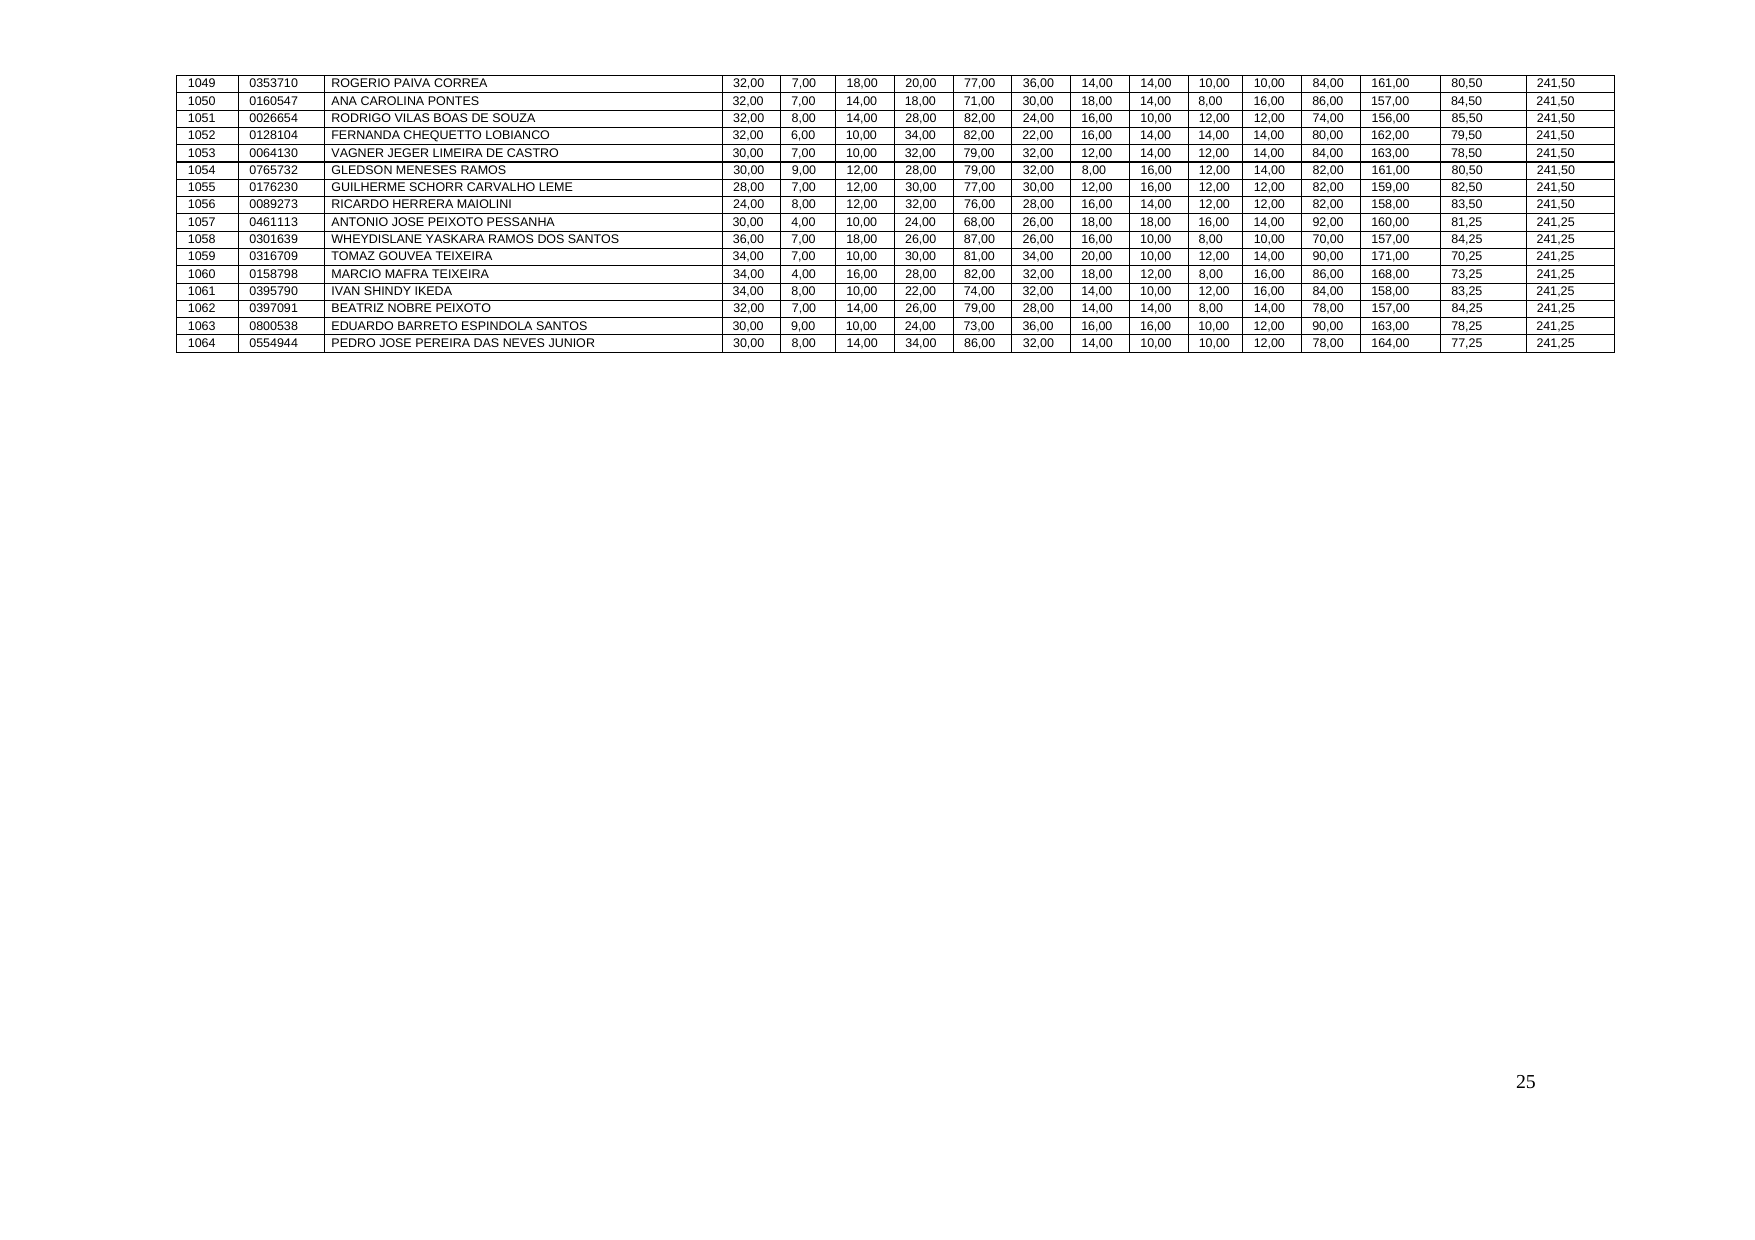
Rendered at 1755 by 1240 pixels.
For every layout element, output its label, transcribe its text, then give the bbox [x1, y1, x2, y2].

table_cell 12,00 [836, 163, 894, 179]
table_cell 82,00 [1302, 163, 1360, 179]
table_cell 16,00 [1130, 163, 1188, 179]
table_cell 32,00 [1012, 335, 1070, 352]
table_cell 14,00 [1243, 249, 1301, 265]
table_cell 14,00 [836, 111, 894, 127]
table_cell 26,00 [1012, 214, 1070, 231]
table_cell ROGERIO PAIVA CORREA [325, 76, 722, 92]
table_cell 18,00 [836, 76, 894, 92]
table_cell 14,00 [1071, 76, 1129, 92]
table_cell EDUARDO BARRETO ESPINDOLA SANTOS [325, 318, 722, 334]
table_cell 12,00 [1071, 145, 1129, 161]
table_cell 12,00 [1189, 284, 1242, 300]
table_cell 14,00 [1071, 301, 1129, 317]
table_cell 12,00 [1243, 318, 1301, 334]
table_cell 14,00 [1189, 128, 1242, 144]
table_cell 32,00 [723, 93, 780, 109]
table_cell 16,00 [1243, 266, 1301, 282]
table_cell 14,00 [1130, 76, 1188, 92]
table_cell 32,00 [723, 128, 780, 144]
table_cell 161,00 [1361, 163, 1440, 179]
table_cell 22,00 [1012, 128, 1070, 144]
table_cell 14,00 [1071, 335, 1129, 352]
table_cell 158,00 [1361, 197, 1440, 213]
table_cell 241,25 [1527, 301, 1614, 317]
table_cell ANTONIO JOSE PEIXOTO PESSANHA [325, 214, 722, 231]
table_cell 8,00 [781, 111, 835, 127]
table_cell 4,00 [781, 266, 835, 282]
table_cell 81,25 [1441, 214, 1526, 231]
table_cell 0026654 [239, 111, 324, 127]
table_cell 12,00 [1189, 180, 1242, 196]
table_cell 28,00 [895, 111, 953, 127]
table_cell 85,50 [1441, 111, 1526, 127]
table_cell 12,00 [1189, 197, 1242, 213]
table_cell 0554944 [239, 335, 324, 352]
table_cell 34,00 [1012, 249, 1070, 265]
table_cell 73,00 [954, 318, 1011, 334]
table_cell 1064 [177, 335, 238, 352]
table_cell 74,00 [1302, 111, 1360, 127]
table_cell 241,50 [1527, 128, 1614, 144]
table_cell 36,00 [1012, 76, 1070, 92]
table_cell 1051 [177, 111, 238, 127]
table_cell 7,00 [781, 232, 835, 248]
table_cell 34,00 [723, 249, 780, 265]
table_cell 241,50 [1527, 197, 1614, 213]
table_cell 24,00 [1012, 111, 1070, 127]
table_cell 86,00 [1302, 266, 1360, 282]
table_cell 1061 [177, 284, 238, 300]
table_cell 1057 [177, 214, 238, 231]
table_cell 77,00 [954, 180, 1011, 196]
table_cell 9,00 [781, 318, 835, 334]
table_cell 10,00 [1130, 284, 1188, 300]
table_cell 0160547 [239, 93, 324, 109]
table_cell 80,00 [1302, 128, 1360, 144]
table_cell 14,00 [1243, 145, 1301, 161]
table_cell GLEDSON MENESES RAMOS [325, 163, 722, 179]
table_cell 32,00 [895, 145, 953, 161]
table_cell 241,25 [1527, 249, 1614, 265]
table_cell 18,00 [1071, 266, 1129, 282]
table_cell 10,00 [1189, 318, 1242, 334]
table_cell 16,00 [1071, 128, 1129, 144]
table_cell 28,00 [1012, 301, 1070, 317]
table_cell 84,00 [1302, 76, 1360, 92]
table_cell 16,00 [1071, 232, 1129, 248]
table_cell 70,00 [1302, 232, 1360, 248]
table_cell 78,00 [1302, 301, 1360, 317]
table_cell 14,00 [836, 301, 894, 317]
table_cell 1059 [177, 249, 238, 265]
table_cell 12,00 [836, 180, 894, 196]
table_cell 24,00 [723, 197, 780, 213]
table_cell 241,25 [1527, 318, 1614, 334]
table_cell 30,00 [723, 318, 780, 334]
table_cell 16,00 [1130, 318, 1188, 334]
table_cell 10,00 [1130, 335, 1188, 352]
table_cell 241,25 [1527, 284, 1614, 300]
table_cell 7,00 [781, 301, 835, 317]
table_cell 24,00 [895, 214, 953, 231]
table_cell 34,00 [895, 128, 953, 144]
table_cell 241,25 [1527, 266, 1614, 282]
table_cell 32,00 [723, 111, 780, 127]
table_cell PEDRO JOSE PEREIRA DAS NEVES JUNIOR [325, 335, 722, 352]
table_cell 84,50 [1441, 93, 1526, 109]
table_cell FERNANDA CHEQUETTO LOBIANCO [325, 128, 722, 144]
table_cell 80,50 [1441, 76, 1526, 92]
table_cell 163,00 [1361, 318, 1440, 334]
table_cell 10,00 [1130, 232, 1188, 248]
table_cell 26,00 [895, 232, 953, 248]
table_cell 12,00 [1243, 111, 1301, 127]
table_cell 241,50 [1527, 76, 1614, 92]
table_cell 10,00 [1130, 249, 1188, 265]
table_cell 0089273 [239, 197, 324, 213]
table_cell 78,25 [1441, 318, 1526, 334]
table_cell 12,00 [1071, 180, 1129, 196]
table_cell 79,50 [1441, 128, 1526, 144]
table_cell 73,25 [1441, 266, 1526, 282]
table_cell 161,00 [1361, 76, 1440, 92]
table_cell 241,50 [1527, 180, 1614, 196]
table_cell 32,00 [723, 76, 780, 92]
table_cell 10,00 [1243, 76, 1301, 92]
table_cell 157,00 [1361, 301, 1440, 317]
table_cell 8,00 [1189, 93, 1242, 109]
table_cell 18,00 [1071, 93, 1129, 109]
table_cell 8,00 [1189, 266, 1242, 282]
table_cell 83,25 [1441, 284, 1526, 300]
table_cell 84,00 [1302, 145, 1360, 161]
table_cell 30,00 [723, 214, 780, 231]
table_cell 92,00 [1302, 214, 1360, 231]
table_cell 0176230 [239, 180, 324, 196]
table_cell 14,00 [1130, 197, 1188, 213]
table_cell 7,00 [781, 180, 835, 196]
table_cell 7,00 [781, 76, 835, 92]
table_cell 9,00 [781, 163, 835, 179]
table_cell 8,00 [1189, 301, 1242, 317]
table_cell 86,00 [1302, 93, 1360, 109]
table_cell 12,00 [1189, 111, 1242, 127]
table_cell 30,00 [723, 145, 780, 161]
table_cell 1063 [177, 318, 238, 334]
table_cell 20,00 [895, 76, 953, 92]
table_cell 14,00 [1243, 163, 1301, 179]
table_cell 32,00 [1012, 163, 1070, 179]
table_cell 241,50 [1527, 145, 1614, 161]
table_cell 79,00 [954, 301, 1011, 317]
table_cell 30,00 [723, 163, 780, 179]
table_cell 1049 [177, 76, 238, 92]
table_cell 18,00 [1071, 214, 1129, 231]
table_cell 0765732 [239, 163, 324, 179]
table_cell 12,00 [1189, 249, 1242, 265]
table_cell 87,00 [954, 232, 1011, 248]
table_cell 0395790 [239, 284, 324, 300]
table_cell 83,50 [1441, 197, 1526, 213]
table_cell 18,00 [836, 232, 894, 248]
table_cell 78,00 [1302, 335, 1360, 352]
table_cell 0397091 [239, 301, 324, 317]
table_cell 10,00 [836, 249, 894, 265]
table_cell 30,00 [1012, 180, 1070, 196]
table_cell RICARDO HERRERA MAIOLINI [325, 197, 722, 213]
table_cell 10,00 [836, 284, 894, 300]
table_cell 68,00 [954, 214, 1011, 231]
table_cell 7,00 [781, 249, 835, 265]
table_cell 12,00 [1243, 197, 1301, 213]
table_cell 86,00 [954, 335, 1011, 352]
table_cell 241,50 [1527, 111, 1614, 127]
table_cell 160,00 [1361, 214, 1440, 231]
table_cell 241,50 [1527, 93, 1614, 109]
table_cell 4,00 [781, 214, 835, 231]
table_cell 156,00 [1361, 111, 1440, 127]
table_cell 14,00 [1071, 284, 1129, 300]
table_cell 159,00 [1361, 180, 1440, 196]
table_cell 84,00 [1302, 284, 1360, 300]
table_cell 90,00 [1302, 249, 1360, 265]
table_cell 1056 [177, 197, 238, 213]
table_cell 10,00 [836, 318, 894, 334]
table_cell ANA CAROLINA PONTES [325, 93, 722, 109]
table_cell 1060 [177, 266, 238, 282]
table_cell 82,00 [1302, 180, 1360, 196]
table_cell GUILHERME SCHORR CARVALHO LEME [325, 180, 722, 196]
table_cell 10,00 [836, 145, 894, 161]
table_cell 171,00 [1361, 249, 1440, 265]
table_cell 10,00 [1189, 335, 1242, 352]
table_cell 32,00 [1012, 284, 1070, 300]
table_cell 241,25 [1527, 335, 1614, 352]
table_cell 14,00 [1243, 128, 1301, 144]
table_cell 8,00 [781, 197, 835, 213]
table_cell 20,00 [1071, 249, 1129, 265]
table_cell 84,25 [1441, 301, 1526, 317]
table_cell 10,00 [1130, 111, 1188, 127]
table_cell 12,00 [836, 197, 894, 213]
table_cell 90,00 [1302, 318, 1360, 334]
table_cell 1054 [177, 163, 238, 179]
table_cell 30,00 [1012, 93, 1070, 109]
table_cell 84,25 [1441, 232, 1526, 248]
table_cell TOMAZ GOUVEA TEIXEIRA [325, 249, 722, 265]
table_cell 14,00 [836, 335, 894, 352]
table_cell 164,00 [1361, 335, 1440, 352]
table_cell 0461113 [239, 214, 324, 231]
table_cell BEATRIZ NOBRE PEIXOTO [325, 301, 722, 317]
table_cell 32,00 [1012, 145, 1070, 161]
table_cell 1050 [177, 93, 238, 109]
table_cell 79,00 [954, 163, 1011, 179]
table_cell 7,00 [781, 145, 835, 161]
table_cell 82,00 [954, 111, 1011, 127]
table_cell 14,00 [1243, 301, 1301, 317]
table_cell 34,00 [723, 284, 780, 300]
table_cell 18,00 [895, 93, 953, 109]
table_cell 32,00 [723, 301, 780, 317]
table_cell 10,00 [836, 128, 894, 144]
table_cell 12,00 [1243, 335, 1301, 352]
table_cell 16,00 [1130, 180, 1188, 196]
table_cell 34,00 [723, 266, 780, 282]
table_cell 81,00 [954, 249, 1011, 265]
table_cell 16,00 [1071, 111, 1129, 127]
table_cell 0800538 [239, 318, 324, 334]
table_cell 16,00 [836, 266, 894, 282]
table_cell 32,00 [895, 197, 953, 213]
table_cell 82,00 [1302, 197, 1360, 213]
table_cell 28,00 [895, 266, 953, 282]
table_cell 32,00 [1012, 266, 1070, 282]
table_cell MARCIO MAFRA TEIXEIRA [325, 266, 722, 282]
table_cell 14,00 [1130, 145, 1188, 161]
table_cell 12,00 [1189, 145, 1242, 161]
table_cell 16,00 [1071, 318, 1129, 334]
table_cell 1062 [177, 301, 238, 317]
table_cell 1052 [177, 128, 238, 144]
table_cell 16,00 [1243, 93, 1301, 109]
table_cell 76,00 [954, 197, 1011, 213]
table_cell 28,00 [895, 163, 953, 179]
table_cell 22,00 [895, 284, 953, 300]
table_cell 26,00 [1012, 232, 1070, 248]
table_cell 241,50 [1527, 163, 1614, 179]
table_cell 14,00 [1130, 93, 1188, 109]
table_cell 79,00 [954, 145, 1011, 161]
table_cell 1058 [177, 232, 238, 248]
table_cell 36,00 [723, 232, 780, 248]
table_cell 241,25 [1527, 232, 1614, 248]
table_cell 74,00 [954, 284, 1011, 300]
table_cell 16,00 [1243, 284, 1301, 300]
table_cell 1053 [177, 145, 238, 161]
table_cell 10,00 [1243, 232, 1301, 248]
table_cell 12,00 [1189, 163, 1242, 179]
table_cell 6,00 [781, 128, 835, 144]
table_cell VAGNER JEGER LIMEIRA DE CASTRO [325, 145, 722, 161]
table_cell 34,00 [895, 335, 953, 352]
table_cell 157,00 [1361, 232, 1440, 248]
table_cell 30,00 [723, 335, 780, 352]
table_cell IVAN SHINDY IKEDA [325, 284, 722, 300]
table_cell 12,00 [1130, 266, 1188, 282]
table_cell 18,00 [1130, 214, 1188, 231]
table_cell 14,00 [1130, 128, 1188, 144]
table_cell 1055 [177, 180, 238, 196]
table_cell 70,25 [1441, 249, 1526, 265]
table_cell 28,00 [1012, 197, 1070, 213]
table_cell 10,00 [836, 214, 894, 231]
table_cell 162,00 [1361, 128, 1440, 144]
table_cell 0158798 [239, 266, 324, 282]
table_cell 163,00 [1361, 145, 1440, 161]
table_cell 14,00 [836, 93, 894, 109]
table_cell 0128104 [239, 128, 324, 144]
table_cell 36,00 [1012, 318, 1070, 334]
table_cell 12,00 [1243, 180, 1301, 196]
table_cell 82,50 [1441, 180, 1526, 196]
table_cell 82,00 [954, 128, 1011, 144]
table_cell 0316709 [239, 249, 324, 265]
table_cell 14,00 [1130, 301, 1188, 317]
table_cell 168,00 [1361, 266, 1440, 282]
table_cell 30,00 [895, 249, 953, 265]
table_cell 77,25 [1441, 335, 1526, 352]
table_cell RODRIGO VILAS BOAS DE SOUZA [325, 111, 722, 127]
table_cell 82,00 [954, 266, 1011, 282]
table_cell 26,00 [895, 301, 953, 317]
table_cell 14,00 [1243, 214, 1301, 231]
table_cell 30,00 [895, 180, 953, 196]
table_cell 8,00 [781, 335, 835, 352]
table_cell 0301639 [239, 232, 324, 248]
table_cell 80,50 [1441, 163, 1526, 179]
table_cell 157,00 [1361, 93, 1440, 109]
table_cell 28,00 [723, 180, 780, 196]
table_cell 77,00 [954, 76, 1011, 92]
table_cell 8,00 [1071, 163, 1129, 179]
table_cell 24,00 [895, 318, 953, 334]
table_cell 158,00 [1361, 284, 1440, 300]
table_cell 71,00 [954, 93, 1011, 109]
table_cell 10,00 [1189, 76, 1242, 92]
table_cell 8,00 [781, 284, 835, 300]
table_cell 241,25 [1527, 214, 1614, 231]
table_cell 0064130 [239, 145, 324, 161]
table_cell 8,00 [1189, 232, 1242, 248]
table_cell 0353710 [239, 76, 324, 92]
table_cell 7,00 [781, 93, 835, 109]
table_cell 16,00 [1071, 197, 1129, 213]
table_cell 16,00 [1189, 214, 1242, 231]
table_cell 78,50 [1441, 145, 1526, 161]
table_cell WHEYDISLANE YASKARA RAMOS DOS SANTOS [325, 232, 722, 248]
